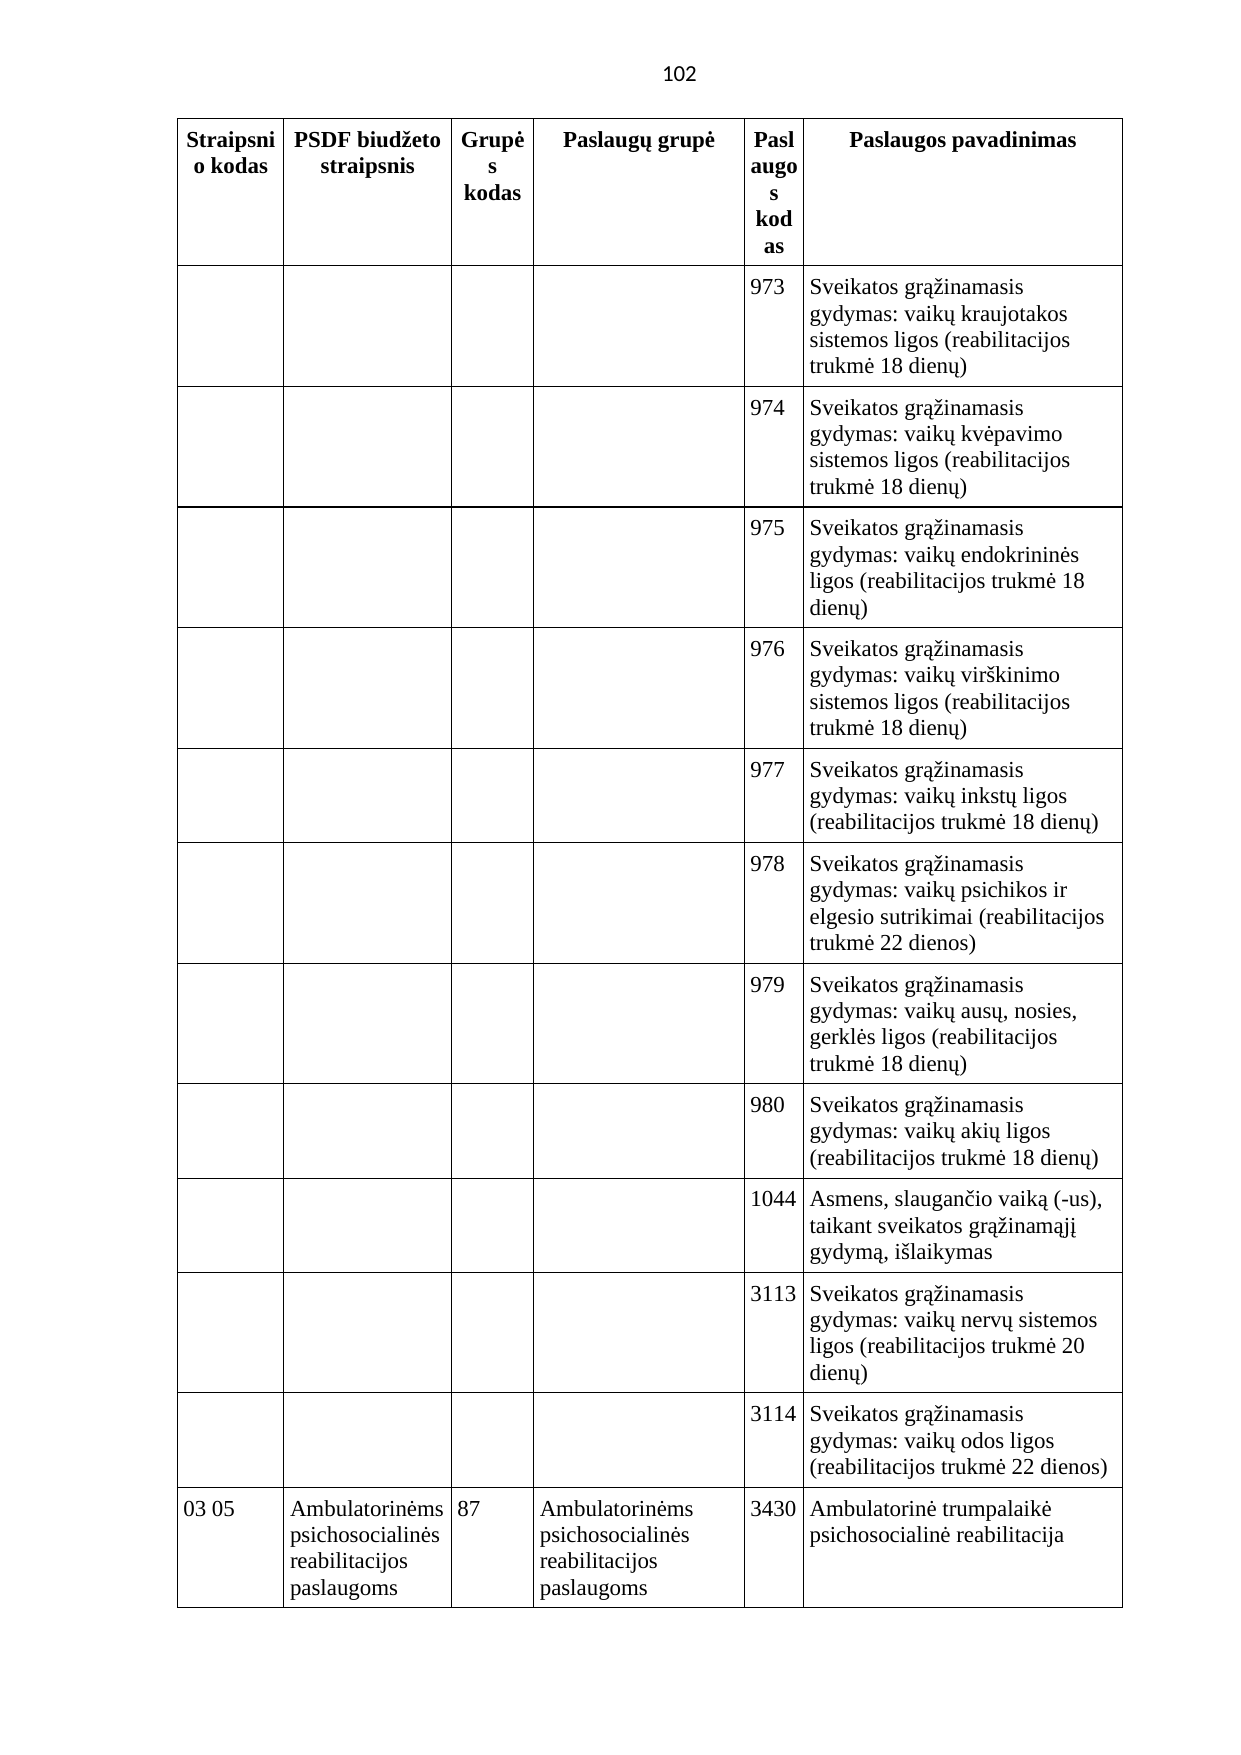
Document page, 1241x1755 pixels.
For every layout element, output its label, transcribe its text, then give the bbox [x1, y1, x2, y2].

table_cell Ambulatorinė trumpalaikė psichosocialinė reabilitacija [804, 1488, 1122, 1607]
table_header Grupės kodas [452, 119, 533, 265]
table_cell Sveikatos grąžinamasis gydymas: vaikų ausų, nosies, gerklės ligos (reabilitacijos trukmė 18 dienų) [804, 964, 1122, 1083]
table_cell 3430 [745, 1488, 803, 1607]
table_cell [534, 1273, 744, 1392]
table_cell [178, 1393, 283, 1487]
table_cell Sveikatos grąžinamasis gydymas: vaikų inkstų ligos (reabilitacijos trukmė 18 dienų) [804, 749, 1122, 842]
table_cell Ambulatorinėms psichosocialinės reabilitacijos paslaugoms [284, 1488, 451, 1607]
table_cell Sveikatos grąžinamasis gydymas: vaikų akių ligos (reabilitacijos trukmė 18 dienų) [804, 1084, 1122, 1177]
table_cell [452, 266, 533, 386]
table_cell [534, 266, 744, 386]
table_cell [178, 628, 283, 748]
table_cell 975 [745, 508, 803, 627]
table_cell [178, 1273, 283, 1392]
table_header Paslaugos kodas [745, 119, 803, 265]
table_cell Sveikatos grąžinamasis gydymas: vaikų virškinimo sistemos ligos (reabilitacijos trukmė 18 dienų) [804, 628, 1122, 748]
table_cell [178, 1084, 283, 1177]
table_cell [284, 964, 451, 1083]
table_cell 974 [745, 387, 803, 506]
table_cell 979 [745, 964, 803, 1083]
table_cell 978 [745, 843, 803, 962]
table_cell Asmens, slaugančio vaiką (-us), taikant sveikatos grąžinamąjį gydymą, išlaikymas [804, 1179, 1122, 1272]
table_cell [452, 1393, 533, 1487]
table_cell 976 [745, 628, 803, 748]
table_cell [284, 843, 451, 962]
table_cell [284, 1393, 451, 1487]
table_cell [534, 749, 744, 842]
table_cell 03 05 [178, 1488, 283, 1607]
table_cell Sveikatos grąžinamasis gydymas: vaikų kraujotakos sistemos ligos (reabilitacijos trukmė 18 dienų) [804, 266, 1122, 386]
table_cell Sveikatos grąžinamasis gydymas: vaikų psichikos ir elgesio sutrikimai (reabilitacijos trukmė 22 dienos) [804, 843, 1122, 962]
table_cell [284, 749, 451, 842]
table_header Paslaugos pavadinimas [804, 119, 1122, 265]
table_cell [534, 508, 744, 627]
table_cell [452, 387, 533, 506]
table_cell Sveikatos grąžinamasis gydymas: vaikų kvėpavimo sistemos ligos (reabilitacijos trukmė 18 dienų) [804, 387, 1122, 506]
table_cell [178, 964, 283, 1083]
table_cell Sveikatos grąžinamasis gydymas: vaikų nervų sistemos ligos (reabilitacijos trukmė 20 dienų) [804, 1273, 1122, 1392]
table_cell [452, 1179, 533, 1272]
table_cell [452, 1084, 533, 1177]
table_cell [178, 1179, 283, 1272]
table_cell [178, 266, 283, 386]
table_cell [534, 387, 744, 506]
table_cell [178, 749, 283, 842]
table_cell 3114 [745, 1393, 803, 1487]
table_cell [284, 1179, 451, 1272]
table_cell [178, 387, 283, 506]
table_cell [178, 508, 283, 627]
table_cell [534, 1393, 744, 1487]
table_cell Sveikatos grąžinamasis gydymas: vaikų endokrininės ligos (reabilitacijos trukmė 18 dienų) [804, 508, 1122, 627]
table_cell 1044 [745, 1179, 803, 1272]
table_cell 977 [745, 749, 803, 842]
table_cell [452, 843, 533, 962]
table_header PSDF biudžeto straipsnis [284, 119, 451, 265]
table_header Straipsnio kodas [178, 119, 283, 265]
table_header Paslaugų grupė [534, 119, 744, 265]
table_cell Sveikatos grąžinamasis gydymas: vaikų odos ligos (reabilitacijos trukmė 22 dienos) [804, 1393, 1122, 1487]
table_cell Ambulatorinėms psichosocialinės reabilitacijos paslaugoms [534, 1488, 744, 1607]
table_cell [284, 1273, 451, 1392]
table_cell [452, 628, 533, 748]
table_cell 87 [452, 1488, 533, 1607]
table_cell [534, 628, 744, 748]
table_cell [284, 266, 451, 386]
table_cell [284, 387, 451, 506]
table_cell [284, 508, 451, 627]
table_cell [178, 843, 283, 962]
table_cell [284, 628, 451, 748]
table_cell [452, 964, 533, 1083]
table_cell [452, 1273, 533, 1392]
table_cell [534, 1084, 744, 1177]
table_cell [534, 843, 744, 962]
table_cell 980 [745, 1084, 803, 1177]
table_cell 3113 [745, 1273, 803, 1392]
table_cell [452, 749, 533, 842]
table_cell [284, 1084, 451, 1177]
table_cell [534, 1179, 744, 1272]
table_cell [452, 508, 533, 627]
table_cell [534, 964, 744, 1083]
table_cell 973 [745, 266, 803, 386]
